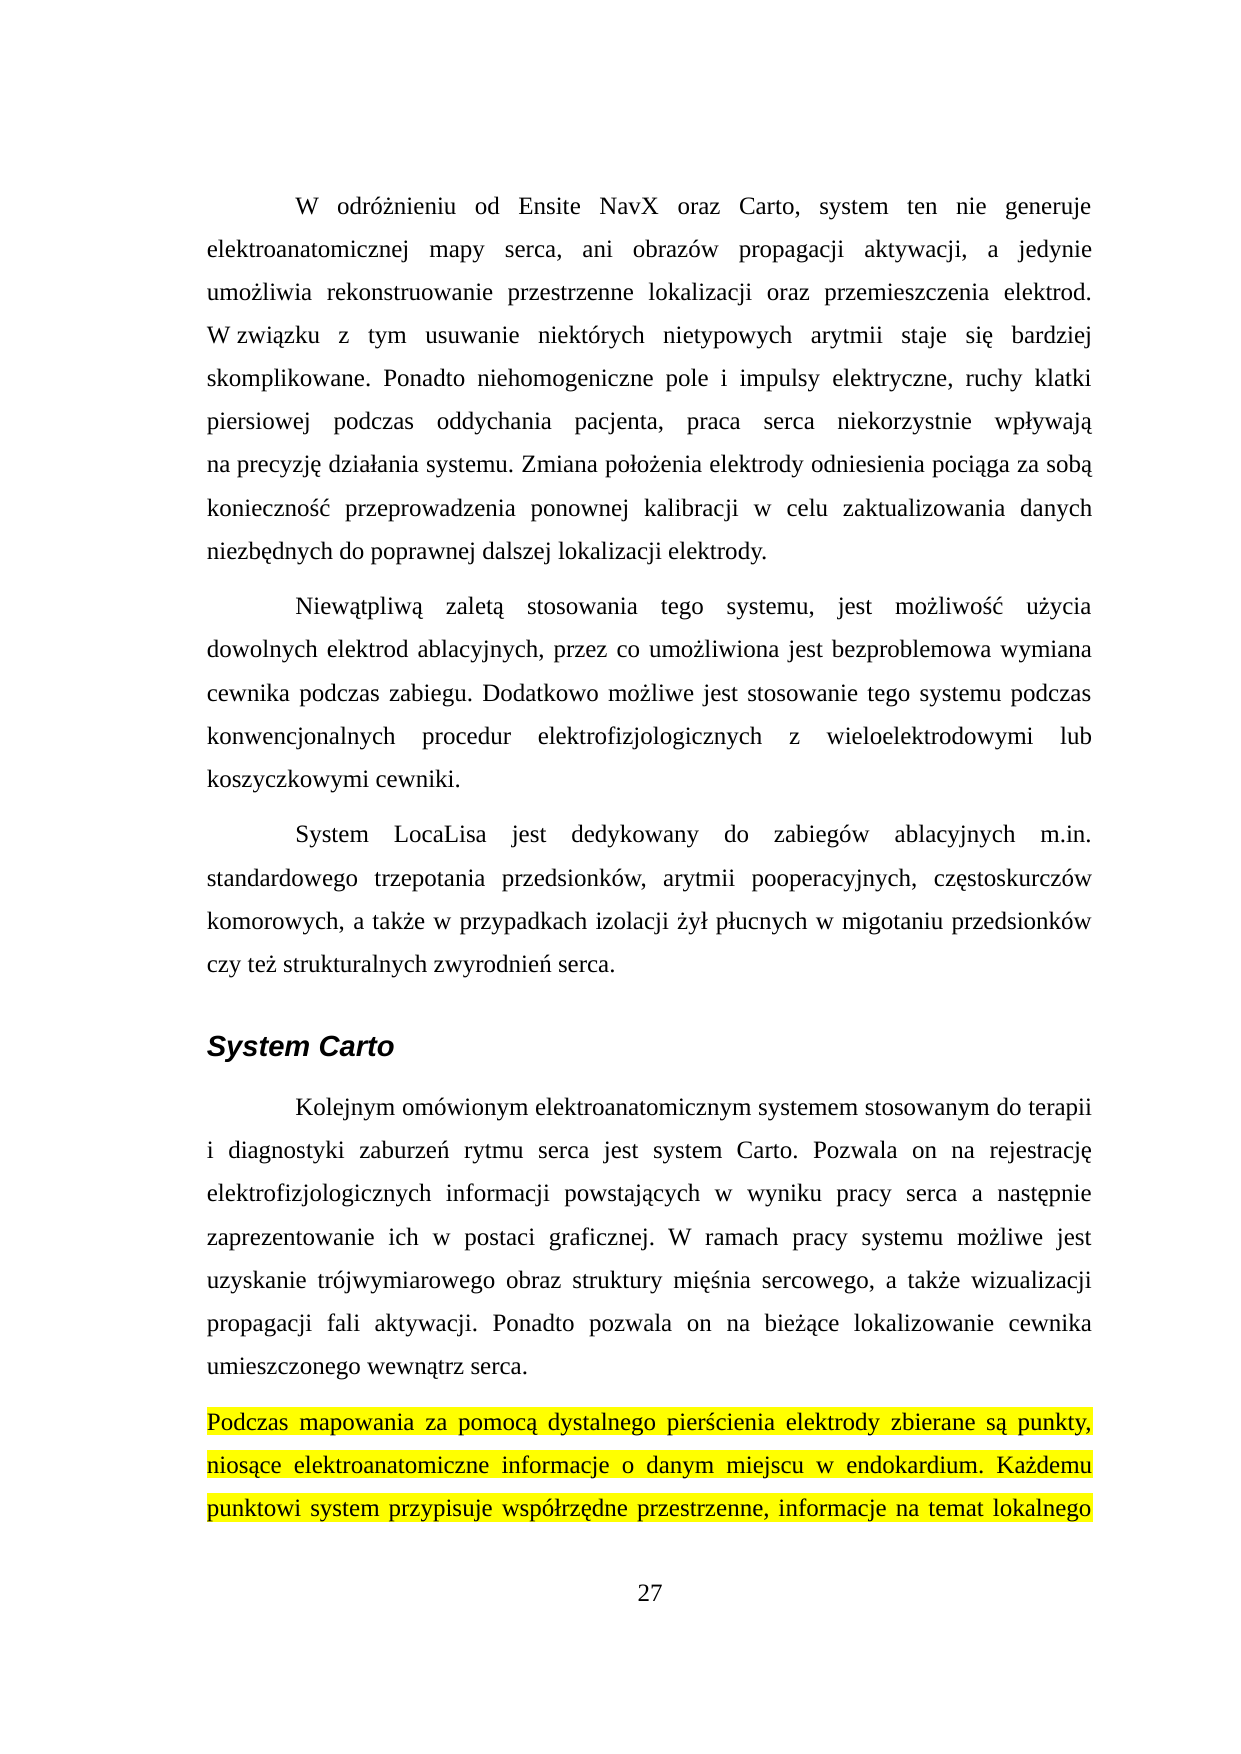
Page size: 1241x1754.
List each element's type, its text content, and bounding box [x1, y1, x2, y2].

text Podczas mapowania za pomocą dystalnego pierścienia elektrody zbierane są punkty, niosące elektroanatomiczne informacje o danym miejscu w endokardium. Każdemu punktowi system przypisuje współrzędne przestrzenne, informacje na temat lokalnego [207, 1407, 1093, 1522]
text W odróżnieniu od Ensite NavX oraz Carto, system ten nie generuje elektroanatomicznej mapy serca, ani obrazów propagacji aktywacji, a jedynie umożliwia rekonstruowanie przestrzenne lokalizacji oraz przemieszczenia elektrod. W związku z tym usuwanie niektórych nietypowych arytmii staje się bardziej skomplikowane. Ponadto niehomogeniczne pole i impulsy elektryczne, ruchy klatki piersiowej podczas oddychania pacjenta, praca serca niekorzystnie wpływają na precyzję działania systemu. Zmiana położenia elektrody odniesienia pociąga za sobą konieczność przeprowadzenia ponownej kalibracji w celu zaktualizowania danych niezbędnych do poprawnej dalszej lokalizacji elektrody. [207, 191, 1093, 564]
subtitle System Carto [207, 1029, 1093, 1063]
text Niewątpliwą zaletą stosowania tego systemu, jest możliwość użycia dowolnych elektrod ablacyjnych, przez co umożliwiona jest bezproblemowa wymiana cewnika podczas zabiegu. Dodatkowo możliwe jest stosowanie tego systemu podczas konwencjonalnych procedur elektrofizjologicznych z wieloelektrodowymi lub koszyczkowymi cewniki. [207, 591, 1093, 793]
text System LocaLisa jest dedykowany do zabiegów ablacyjnych m.in. standardowego trzepotania przedsionków, arytmii pooperacyjnych, częstoskurczów komorowych, a także w przypadkach izolacji żył płucnych w migotaniu przedsionków czy też strukturalnych zwyrodnień serca. [207, 819, 1093, 978]
text Kolejnym omówionym elektroanatomicznym systemem stosowanym do terapii i diagnostyki zaburzeń rytmu serca jest system Carto. Pozwala on na rejestrację elektrofizjologicznych informacji powstających w wyniku pracy serca a następnie zaprezentowanie ich w postaci graficznej. W ramach pracy systemu możliwe jest uzyskanie trójwymiarowego obraz struktury mięśnia sercowego, a także wizualizacji propagacji fali aktywacji. Ponadto pozwala on na bieżące lokalizowanie cewnika umieszczonego wewnątrz serca. [207, 1092, 1093, 1380]
